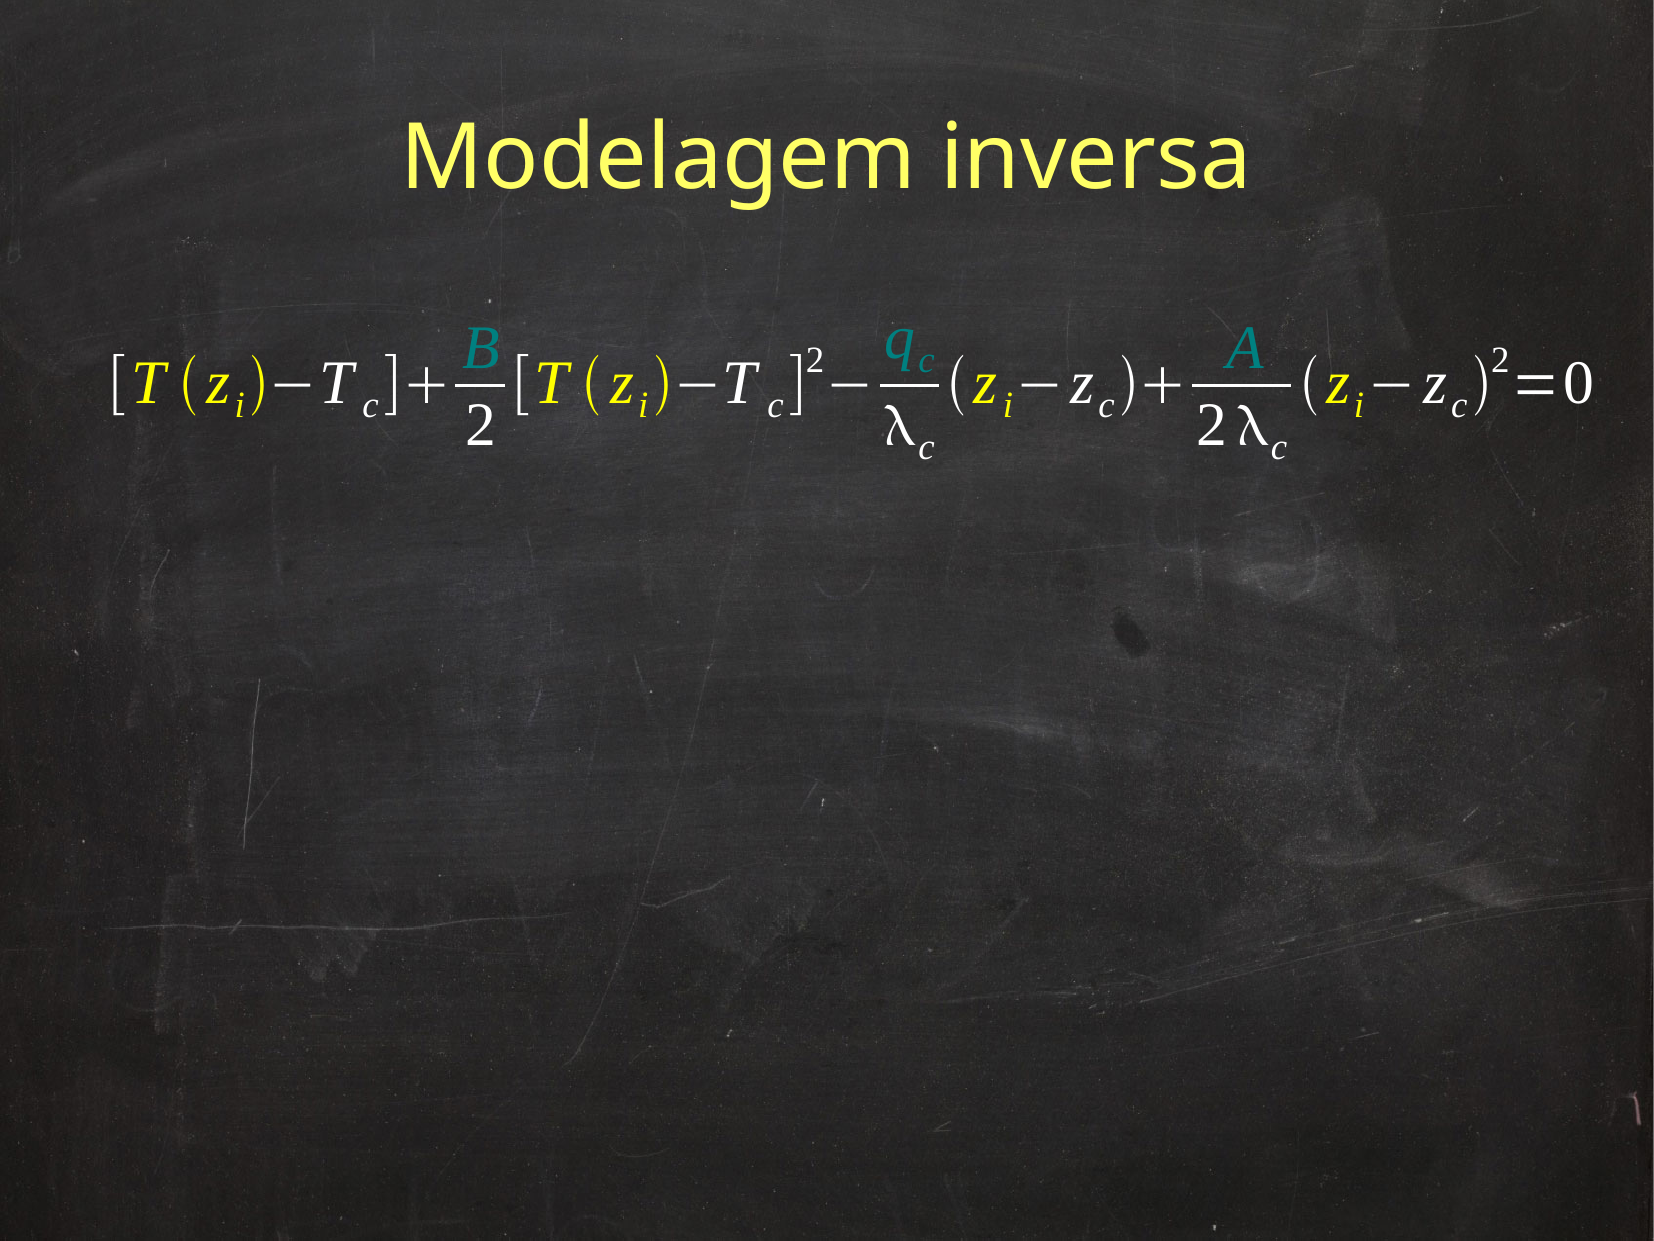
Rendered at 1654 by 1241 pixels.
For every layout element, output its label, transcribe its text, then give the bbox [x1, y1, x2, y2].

picture [0, 0, 1654, 1241]
title Modelagem inversa [82, 49, 1571, 257]
chart [103, 303, 1600, 468]
